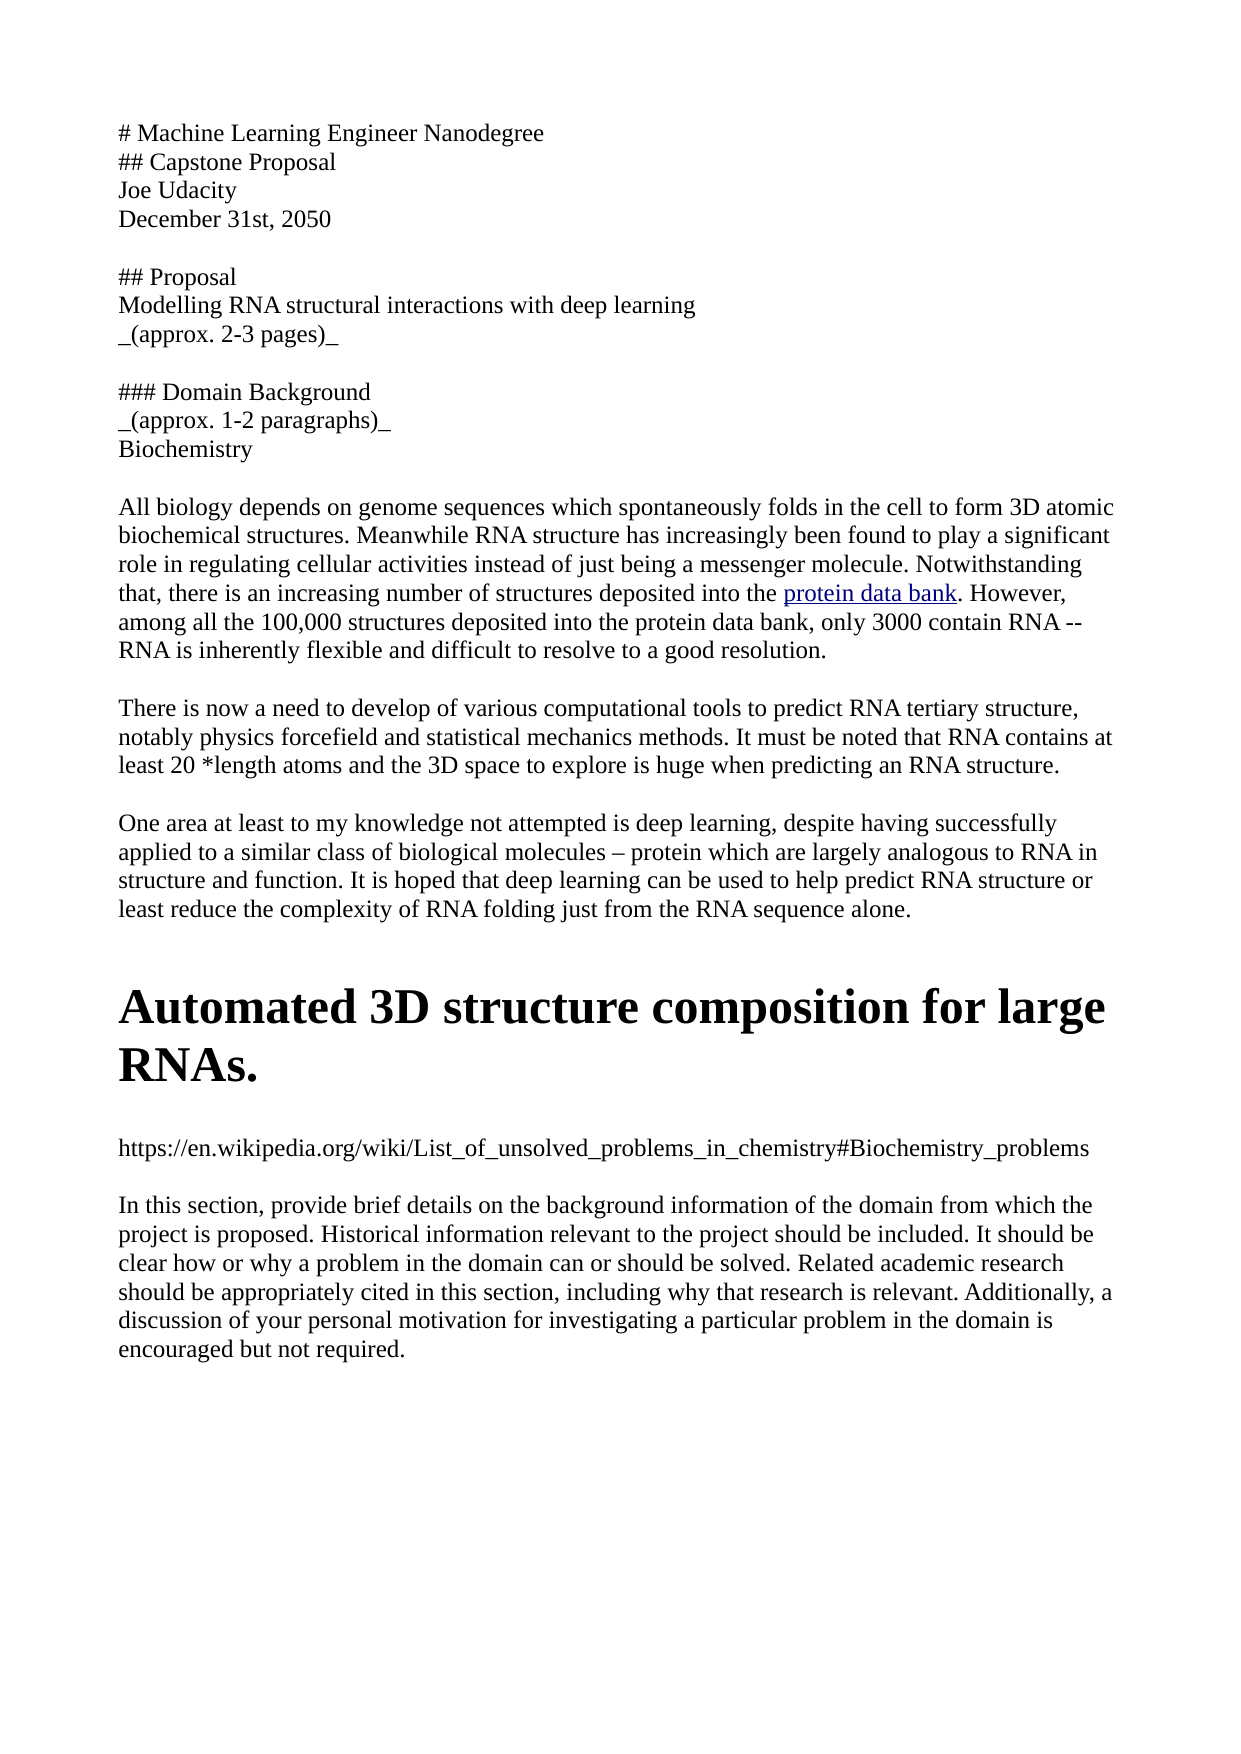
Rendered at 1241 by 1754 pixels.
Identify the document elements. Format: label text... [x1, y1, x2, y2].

text One area at least to my knowledge not attempted is deep learning, despite having successfully applied to a similar class of biological molecules – protein which are largely analogous to RNA in structure and function. It is hoped that deep learning can be used to help predict RNA structure or least reduce the complexity of RNA folding just from the RNA sequence alone. [118, 808, 1122, 923]
text Joe Udacity [118, 176, 1122, 204]
text _(approx. 1-2 paragraphs)_ [118, 406, 1122, 434]
text There is now a need to develop of various computational tools to predict RNA tertiary structure, notably physics forcefield and statistical mechanics methods. It must be noted that RNA contains at least 20 *length atoms and the 3D space to explore is huge when predicting an RNA structure. [118, 693, 1122, 779]
text In this section, provide brief details on the background information of the domain from which the project is proposed. Historical information relevant to the project should be included. It should be clear how or why a problem in the domain can or should be solved. Related academic research should be appropriately cited in this section, including why that research is relevant. Additionally, a discussion of your personal motivation for investigating a particular problem in the domain is encouraged but not required. [118, 1191, 1122, 1363]
text Biochemistry [118, 434, 1122, 463]
text December 31st, 2050 [118, 204, 1122, 233]
text # Machine Learning Engineer Nanodegree [118, 118, 1122, 147]
text _(approx. 2-3 pages)_ [118, 319, 1122, 348]
text ## Capstone Proposal [118, 147, 1122, 176]
text ## Proposal [118, 262, 1122, 291]
subtitle Automated 3D structure composition for large RNAs. [118, 977, 1122, 1092]
text https://en.wikipedia.org/wiki/List_of_unsolved_problems_in_chemistry#Biochemistry_problems [118, 1133, 1122, 1162]
text All biology depends on genome sequences which spontaneously folds in the cell to form 3D atomic biochemical structures. Meanwhile RNA structure has increasingly been found to play a significant role in regulating cellular activities instead of just being a messenger molecule. Notwithstanding that, there is an increasing number of structures deposited into the protein data bank. However, among all the 100,000 structures deposited into the protein data bank, only 3000 contain RNA -- RNA is inherently flexible and difficult to resolve to a good resolution. [118, 492, 1122, 664]
text ### Domain Background [118, 377, 1122, 406]
text Modelling RNA structural interactions with deep learning [118, 291, 1122, 319]
